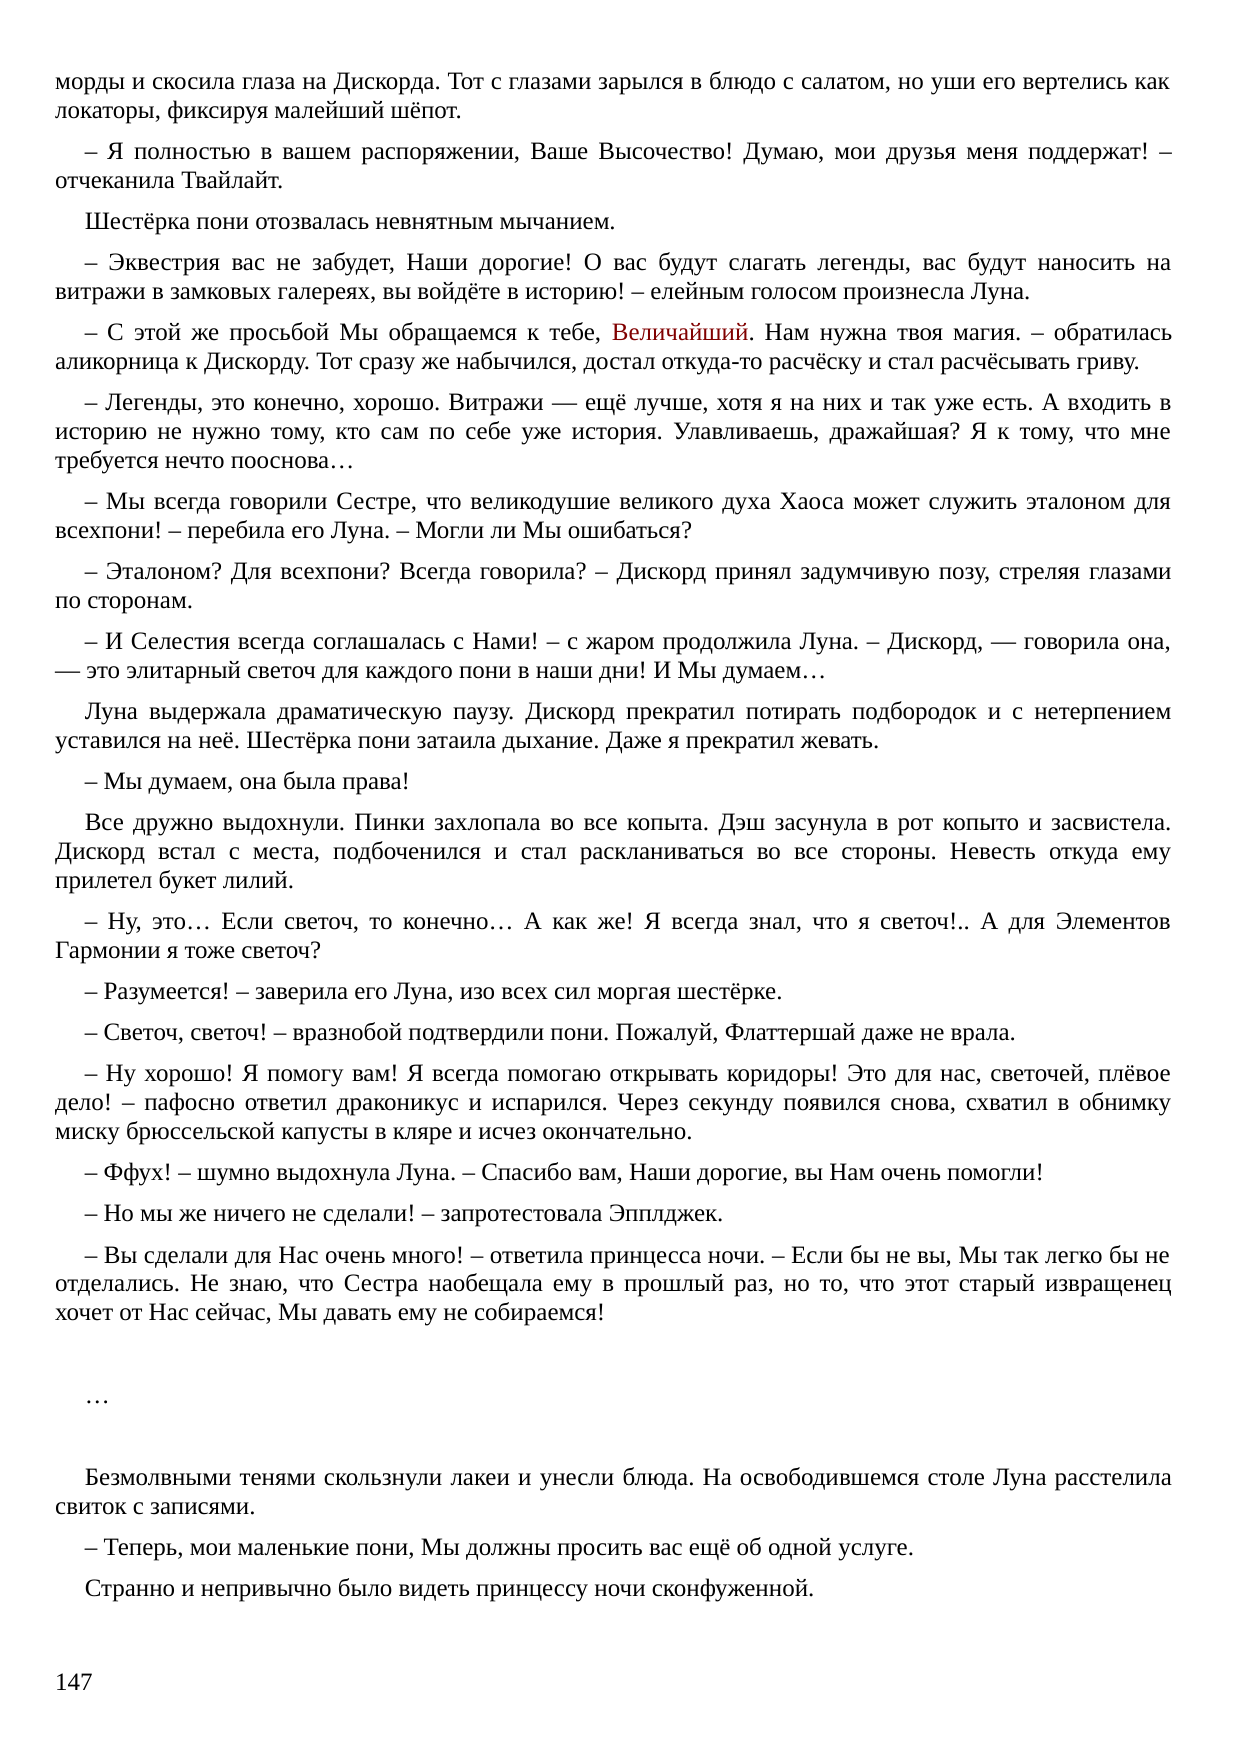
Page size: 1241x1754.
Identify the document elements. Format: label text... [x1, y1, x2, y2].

text – С этой же просьбой Мы обращаемся к тебе, Величайший. Нам нужна твоя магия. – обратилась аликорница к Дискорду. Тот сразу же набычился, достал откуда-то расчёску и стал расчёсывать гриву. [55, 317, 1173, 375]
text – Теперь, мои маленькие пони, Мы должны просить вас ещё об одной услуге. [55, 1532, 1173, 1561]
text Луна выдержала драматическую паузу. Дискорд прекратил потирать подбородок и с нетерпением уставился на неё. Шестёрка пони затаила дыхание. Даже я прекратил жевать. [55, 696, 1173, 753]
text Шестёрка пони отозвалась невнятным мычанием. [55, 206, 1173, 235]
text – Разумеется! – заверила его Луна, изо всех сил моргая шестёрке. [55, 976, 1173, 1005]
text – Мы думаем, она была права! [55, 766, 1173, 795]
text – Ффух! – шумно выдохнула Луна. – Спасибо вам, Наши дорогие, вы Нам очень помогли! [55, 1157, 1173, 1186]
text – И Селестия всегда соглашалась с Нами! – с жаром продолжила Луна. – Дискорд, — говорила она, — это элитарный светоч для каждого пони в наши дни! И Мы думаем… [55, 626, 1173, 683]
text – Вы сделали для Нас очень много! – ответила принцесса ночи. – Если бы не вы, Мы так легко бы не отделались. Не знаю, что Сестра наобещала ему в прошлый раз, но то, что этот старый извращенец хочет от Нас сейчас, Мы давать ему не собираемся! [55, 1240, 1173, 1326]
text Странно и непривычно было видеть принцессу ночи сконфуженной. [55, 1573, 1173, 1602]
text Безмолвными тенями скользнули лакеи и унесли блюда. На освободившемся столе Луна расстелила свиток с записями. [55, 1462, 1173, 1520]
text – Эталоном? Для всехпони? Всегда говорила? – Дискорд принял задумчивую позу, стреляя глазами по сторонам. [55, 556, 1173, 613]
text – Но мы же ничего не сделали! – запротестовала Эпплджек. [55, 1198, 1173, 1227]
text – Я полностью в вашем распоряжении, Ваше Высочество! Думаю, мои друзья меня поддержат! – отчеканила Твайлайт. [55, 136, 1173, 193]
text Все дружно выдохнули. Пинки захлопала во все копыта. Дэш засунула в рот копыто и засвистела. Дискорд встал с места, подбоченился и стал раскланиваться во все стороны. Невесть откуда ему прилетел букет лилий. [55, 807, 1173, 893]
text – Ну хорошо! Я помогу вам! Я всегда помогаю открывать коридоры! Это для нас, светочей, плёвое дело! – пафосно ответил драконикус и испарился. Через секунду появился снова, схватил в обнимку миску брюссельской капусты в кляре и исчез окончательно. [55, 1058, 1173, 1145]
text – Ну, это… Если светоч, то конечно… А как же! Я всегда знал, что я светоч!.. А для Элементов Гармонии я тоже светоч? [55, 906, 1173, 963]
text – Мы всегда говорили Сестре, что великодушие великого духа Хаоса может служить эталоном для всехпони! – перебила его Луна. – Могли ли Мы ошибаться? [55, 486, 1173, 543]
text – Светоч, светоч! – вразнобой подтвердили пони. Пожалуй, Флаттершай даже не врала. [55, 1017, 1173, 1046]
text … [55, 1380, 1173, 1408]
text – Легенды, это конечно, хорошо. Витражи — ещё лучше, хотя я на них и так уже есть. А входить в историю не нужно тому, кто сам по себе уже история. Улавливаешь, дражайшая? Я к тому, что мне требуется нечто пооснова… [55, 387, 1173, 473]
text – Эквестрия вас не забудет, Наши дорогие! О вас будут слагать легенды, вас будут наносить на витражи в замковых галереях, вы войдёте в историю! – елейным голосом произнесла Луна. [55, 247, 1173, 305]
text морды и скосила глаза на Дискорда. Тот с глазами зарылся в блюдо с салатом, но уши его вертелись как локаторы, фиксируя малейший шёпот. [55, 66, 1173, 123]
